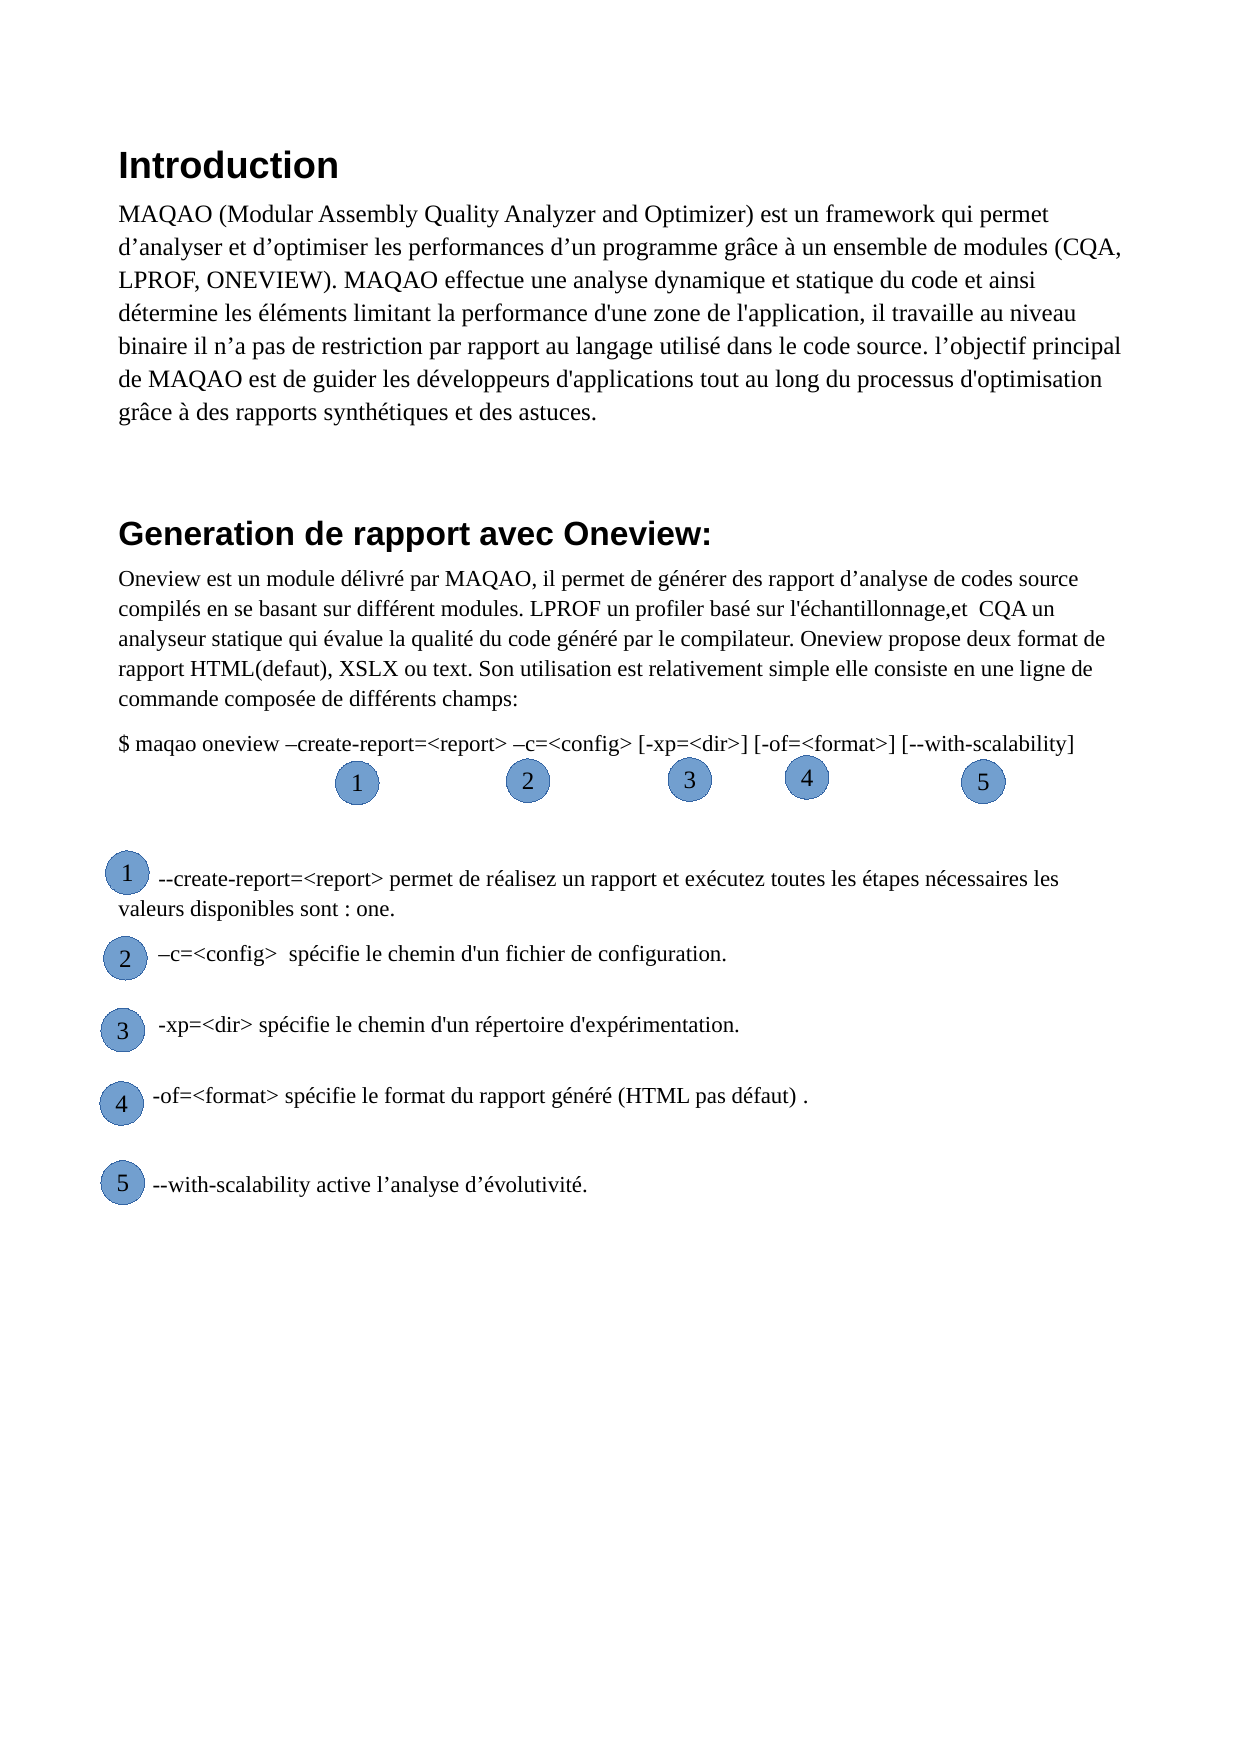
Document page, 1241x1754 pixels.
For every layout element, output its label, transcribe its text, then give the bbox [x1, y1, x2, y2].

subtitle Introduction [118, 143, 1122, 187]
subtitle Generation de rapport avec Oneview: [118, 513, 1122, 552]
text -of=<format> spécifie le format du rapport généré (HTML pas défaut) . [130, 1082, 1122, 1108]
text $ maqao oneview –create-report=<report> –c=<config> [-xp=<dir>] [-of=<format>] [--with-scalability] [118, 730, 1122, 757]
text nd --with-scalability active l’analyse d’évolutivité. [140, 1171, 1122, 1198]
text --create-report=<report> permet de réalisez un rapport et exécutez toutes les étapes nécessaires les valeurs disponibles sont : one. [118, 864, 1122, 921]
text MAQAO (Modular Assembly Quality Analyzer and Optimizer) est un framework qui permet d’analyser et d’optimiser les performances d’un programme grâce à un ensemble de modules (CQA, LPROF, ONEVIEW). MAQAO effectue une analyse dynamique et statique du code et ainsi détermine les éléments limitant la performance d'une zone de l'application, il travaille au niveau binaire il n’a pas de restriction par rapport au langage utilisé dans le code source. l’objectif principal de MAQAO est de guider les développeurs d'applications tout au long du processus d'optimisation grâce à des rapports synthétiques et des astuces. [118, 199, 1122, 426]
text –c=<config> spécifie le chemin d'un fichier de configuration. [138, 939, 1122, 966]
text Oneview est un module délivré par MAQAO, il permet de générer des rapport d’analyse de codes source compilés en se basant sur différent modules. LPROF un profiler basé sur l'échantillonnage,et CQA un analyseur statique qui évalue la qualité du code généré par le compilateur. Oneview propose deux format de rapport HTML(defaut), XSLX ou text. Son utilisation est relativement simple elle consiste en une ligne de commande composée de différents champs: [118, 564, 1122, 712]
text -xp=<dir> spécifie le chemin d'un répertoire d'expérimentation. [136, 1011, 1122, 1037]
